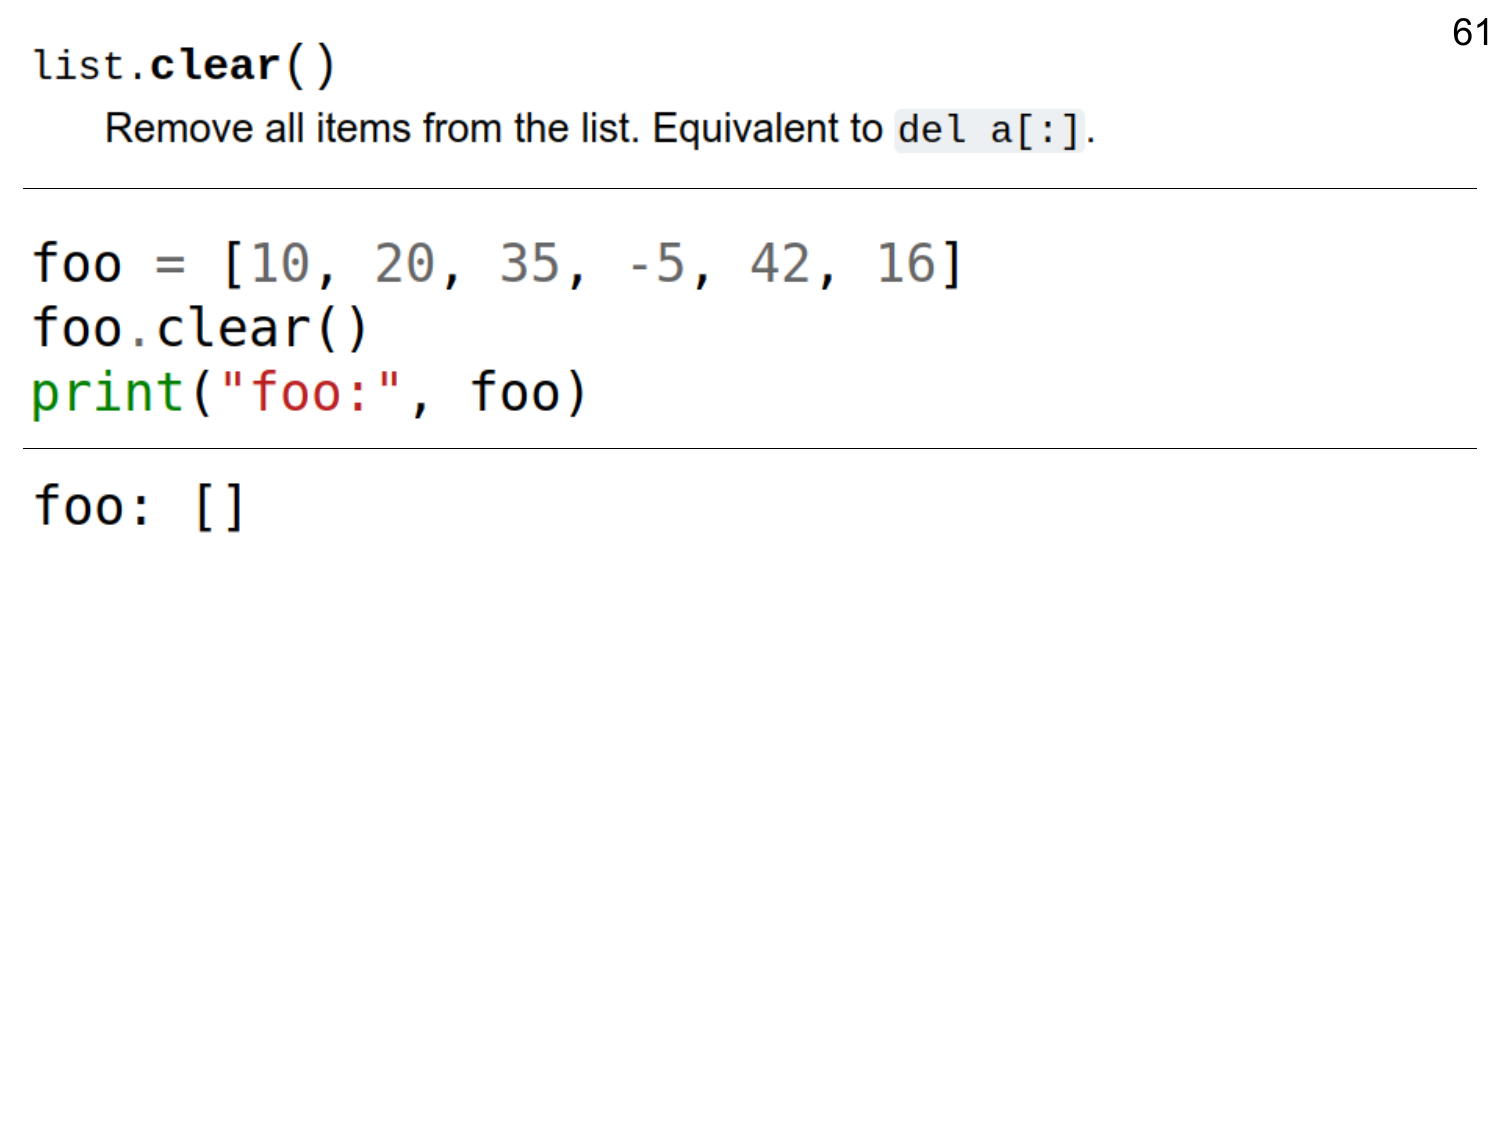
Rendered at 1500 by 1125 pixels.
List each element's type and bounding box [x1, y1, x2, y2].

picture [23, 32, 1112, 166]
picture [23, 471, 257, 544]
picture [23, 224, 976, 436]
